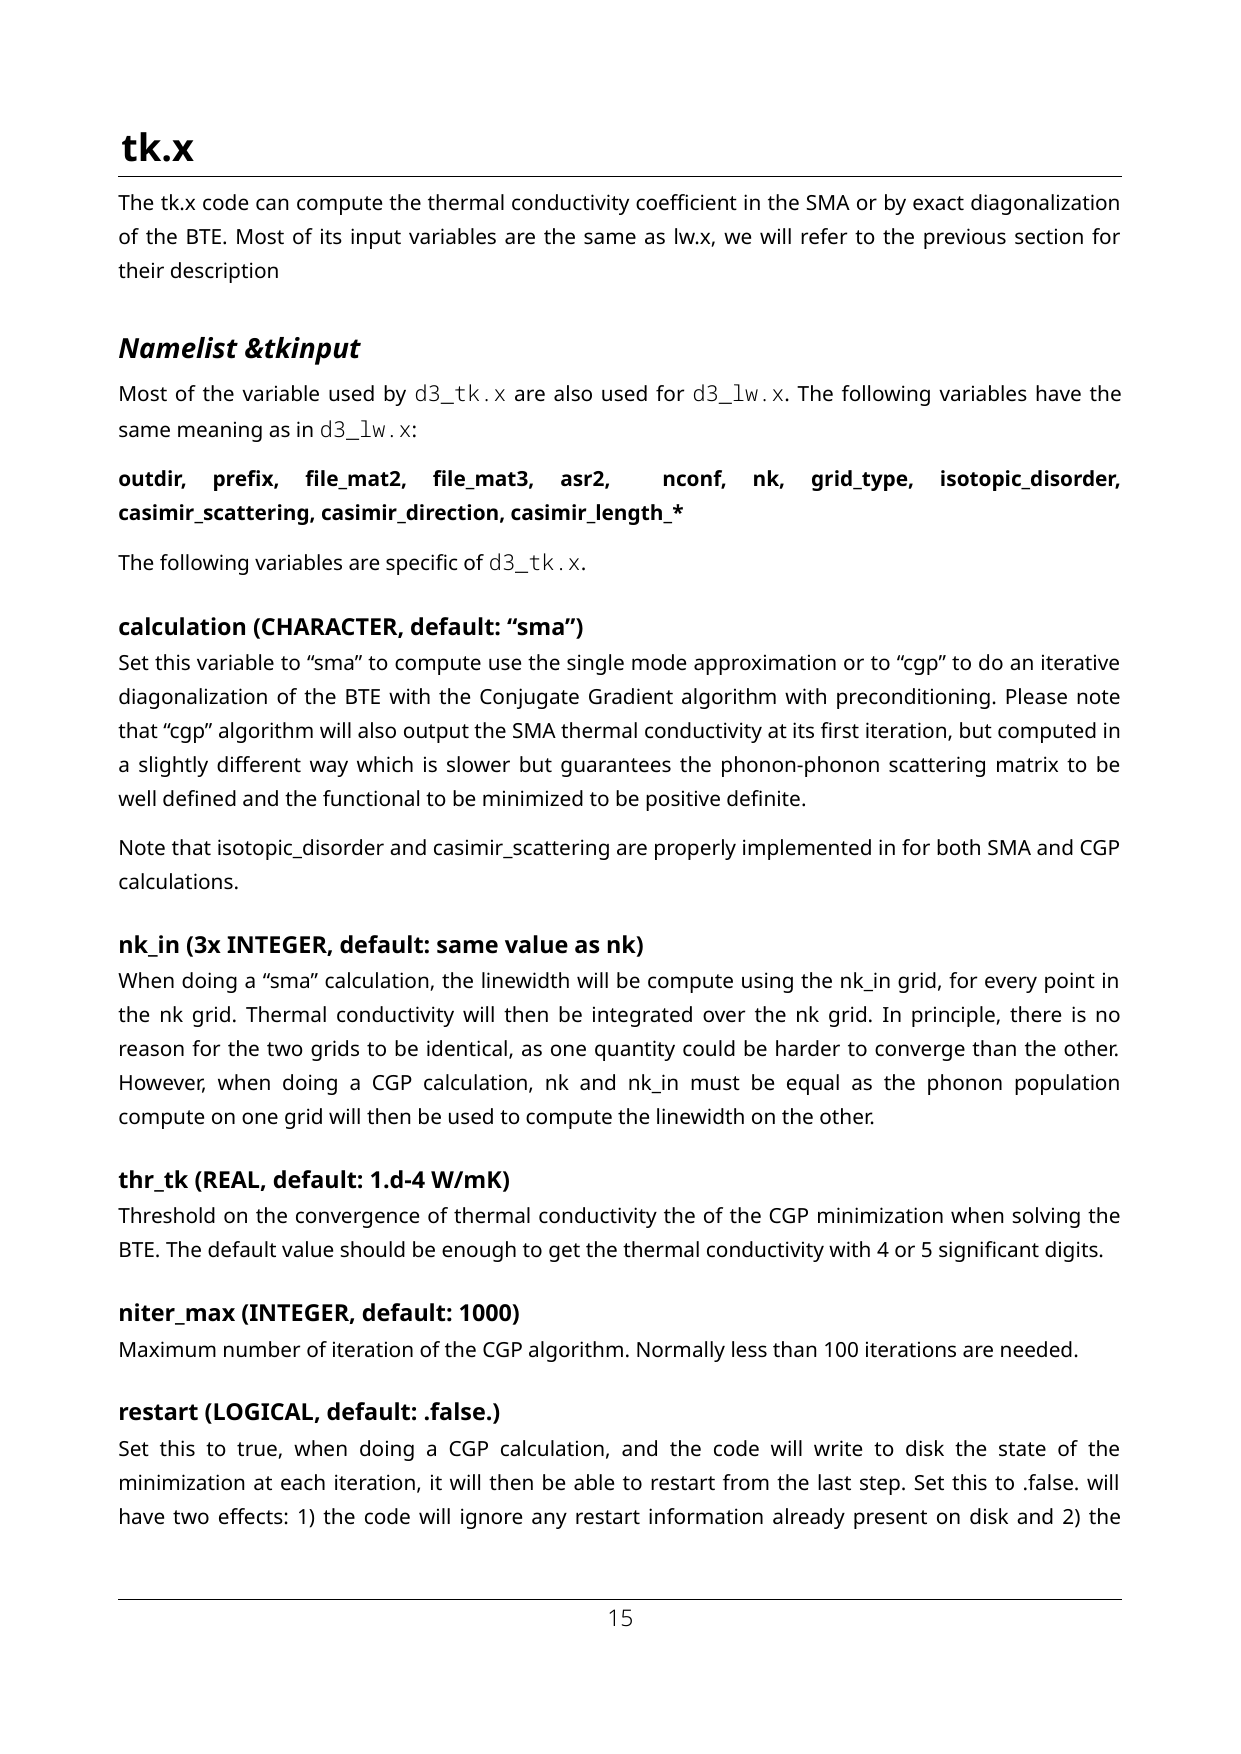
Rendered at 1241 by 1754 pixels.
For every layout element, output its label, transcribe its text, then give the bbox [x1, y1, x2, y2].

text When doing a “sma” calculation, the linewidth will be compute using the nk_in grid, for every point in the nk grid. Thermal conductivity will then be integrated over the nk grid. In principle, there is no reason for the two grids to be identical, as one quantity could be harder to converge than the other. However, when doing a CGP calculation, nk and nk_in must be equal as the phonon population compute on one grid will then be used to compute the linewidth on the other. [118, 966, 1122, 1131]
subtitle calculation (CHARACTER, default: “sma”) [118, 610, 1122, 642]
subtitle Namelist &tkinput [118, 329, 1122, 366]
text The following variables are specific of d3_tk.x. [118, 547, 1122, 577]
subtitle tk.x [118, 118, 1122, 176]
text The tk.x code can compute the thermal conductivity coefficient in the SMA or by exact diagonalization of the BTE. Most of its input variables are the same as lw.x, we will refer to the previous section for their description [118, 188, 1122, 284]
text Threshold on the convergence of thermal conductivity the of the CGP minimization when solving the BTE. The default value should be enough to get the thermal conductivity with 4 or 5 significant digits. [118, 1201, 1122, 1264]
text Most of the variable used by d3_tk.x are also used for d3_lw.x. The following variables have the same meaning as in d3_lw.x: [118, 378, 1122, 444]
text Set this to true, when doing a CGP calculation, and the code will write to disk the state of the minimization at each iteration, it will then be able to restart from the last step. Set this to .false. will have two effects: 1) the code will ignore any restart information already present on disk and 2) the [118, 1434, 1122, 1530]
subtitle thr_tk (REAL, default: 1.d-4 W/mK) [118, 1163, 1122, 1195]
subtitle niter_max (INTEGER, default: 1000) [118, 1297, 1122, 1328]
text Set this variable to “sma” to compute use the single mode approximation or to “cgp” to do an iterative diagonalization of the BTE with the Conjugate Gradient algorithm with preconditioning. Please note that “cgp” algorithm will also output the SMA thermal conductivity at its first iteration, but computed in a slightly different way which is slower but guarantees the phonon-phonon scattering matrix to be well defined and the functional to be minimized to be positive definite. [118, 648, 1122, 813]
text Note that isotopic_disorder and casimir_scattering are properly implemented in for both SMA and CGP calculations. [118, 833, 1122, 895]
text outdir, prefix, file_mat2, file_mat3, asr2, nconf, nk, grid_type, isotopic_disorder, casimir_scattering, casimir_direction, casimir_length_* [118, 464, 1122, 527]
subtitle restart (LOGICAL, default: .false.) [118, 1396, 1122, 1428]
text Maximum number of iteration of the CGP algorithm. Normally less than 100 iterations are needed. [118, 1335, 1122, 1363]
subtitle nk_in (3x INTEGER, default: same value as nk) [118, 928, 1122, 960]
